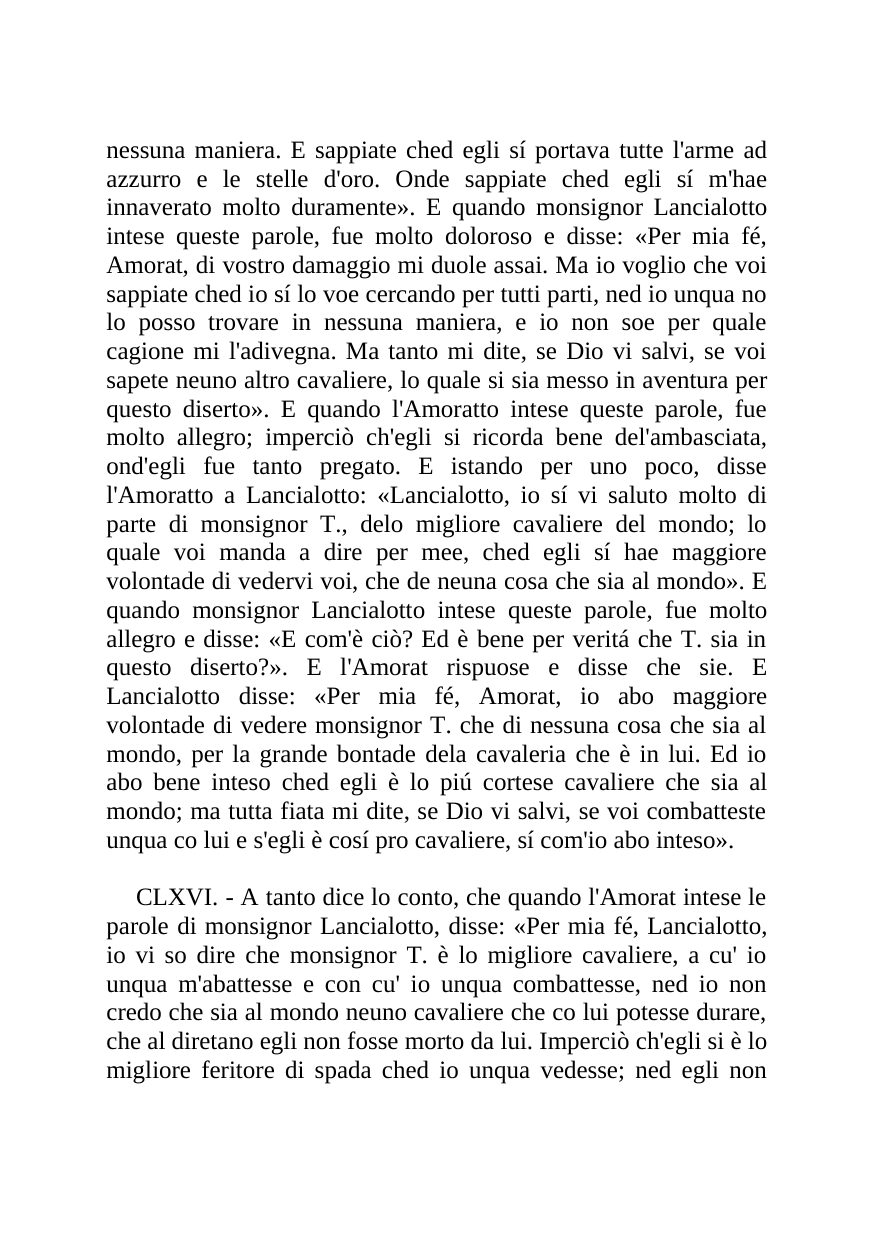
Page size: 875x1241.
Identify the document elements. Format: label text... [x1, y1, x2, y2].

text nessuna maniera. E sappiate ched egli sí portava tutte l'arme ad azzurro e le stelle d'oro. Onde sappiate ched egli sí m'hae innaverato molto duramente». E quando monsignor Lancialotto intese queste parole, fue molto doloroso e disse: «Per mia fé, Amorat, di vostro damaggio mi duole assai. Ma io voglio che voi sappiate ched io sí lo voe cercando per tutti parti, ned io unqua no lo posso trovare in nessuna maniera, e io non soe per quale cagione mi l'adivegna. Ma tanto mi dite, se Dio vi salvi, se voi sapete neuno altro cavaliere, lo quale si sia messo in aventura per questo diserto». E quando l'Amoratto intese queste parole, fue molto allegro; imperciò ch'egli si ricorda bene del'ambasciata, ond'egli fue tanto pregato. E istando per uno poco, disse l'Amoratto a Lancialotto: «Lancialotto, io sí vi saluto molto di parte di monsignor T., delo migliore cavaliere del mondo; lo quale voi manda a dire per mee, ched egli sí hae maggiore volontade di vedervi voi, che de neuna cosa che sia al mondo». E quando monsignor Lancialotto intese queste parole, fue molto allegro e disse: «E com'è ciò? Ed è bene per veritá che T. sia in questo diserto?». E l'Amorat rispuose e disse che sie. E Lancialotto disse: «Per mia fé, Amorat, io abo maggiore volontade di vedere monsignor T. che di nessuna cosa che sia al mondo, per la grande bontade dela cavaleria che è in lui. Ed io abo bene inteso ched egli è lo piú cortese cavaliere che sia al mondo; ma tutta fiata mi dite, se Dio vi salvi, se voi combatteste unqua co lui e s'egli è cosí pro cavaliere, sí com'io abo inteso». [106, 135, 768, 854]
text CLXVI. - A tanto dice lo conto, che quando l'Amorat intese le parole di monsignor Lancialotto, disse: «Per mia fé, Lancialotto, io vi so dire che monsignor T. è lo migliore cavaliere, a cu' io unqua m'abattesse e con cu' io unqua combattesse, ned io non credo che sia al mondo neuno cavaliere che co lui potesse durare, che al diretano egli non fosse morto da lui. Imperciò ch'egli si è lo migliore feritore di spada ched io unqua vedesse; ned egli non [106, 882, 768, 1084]
